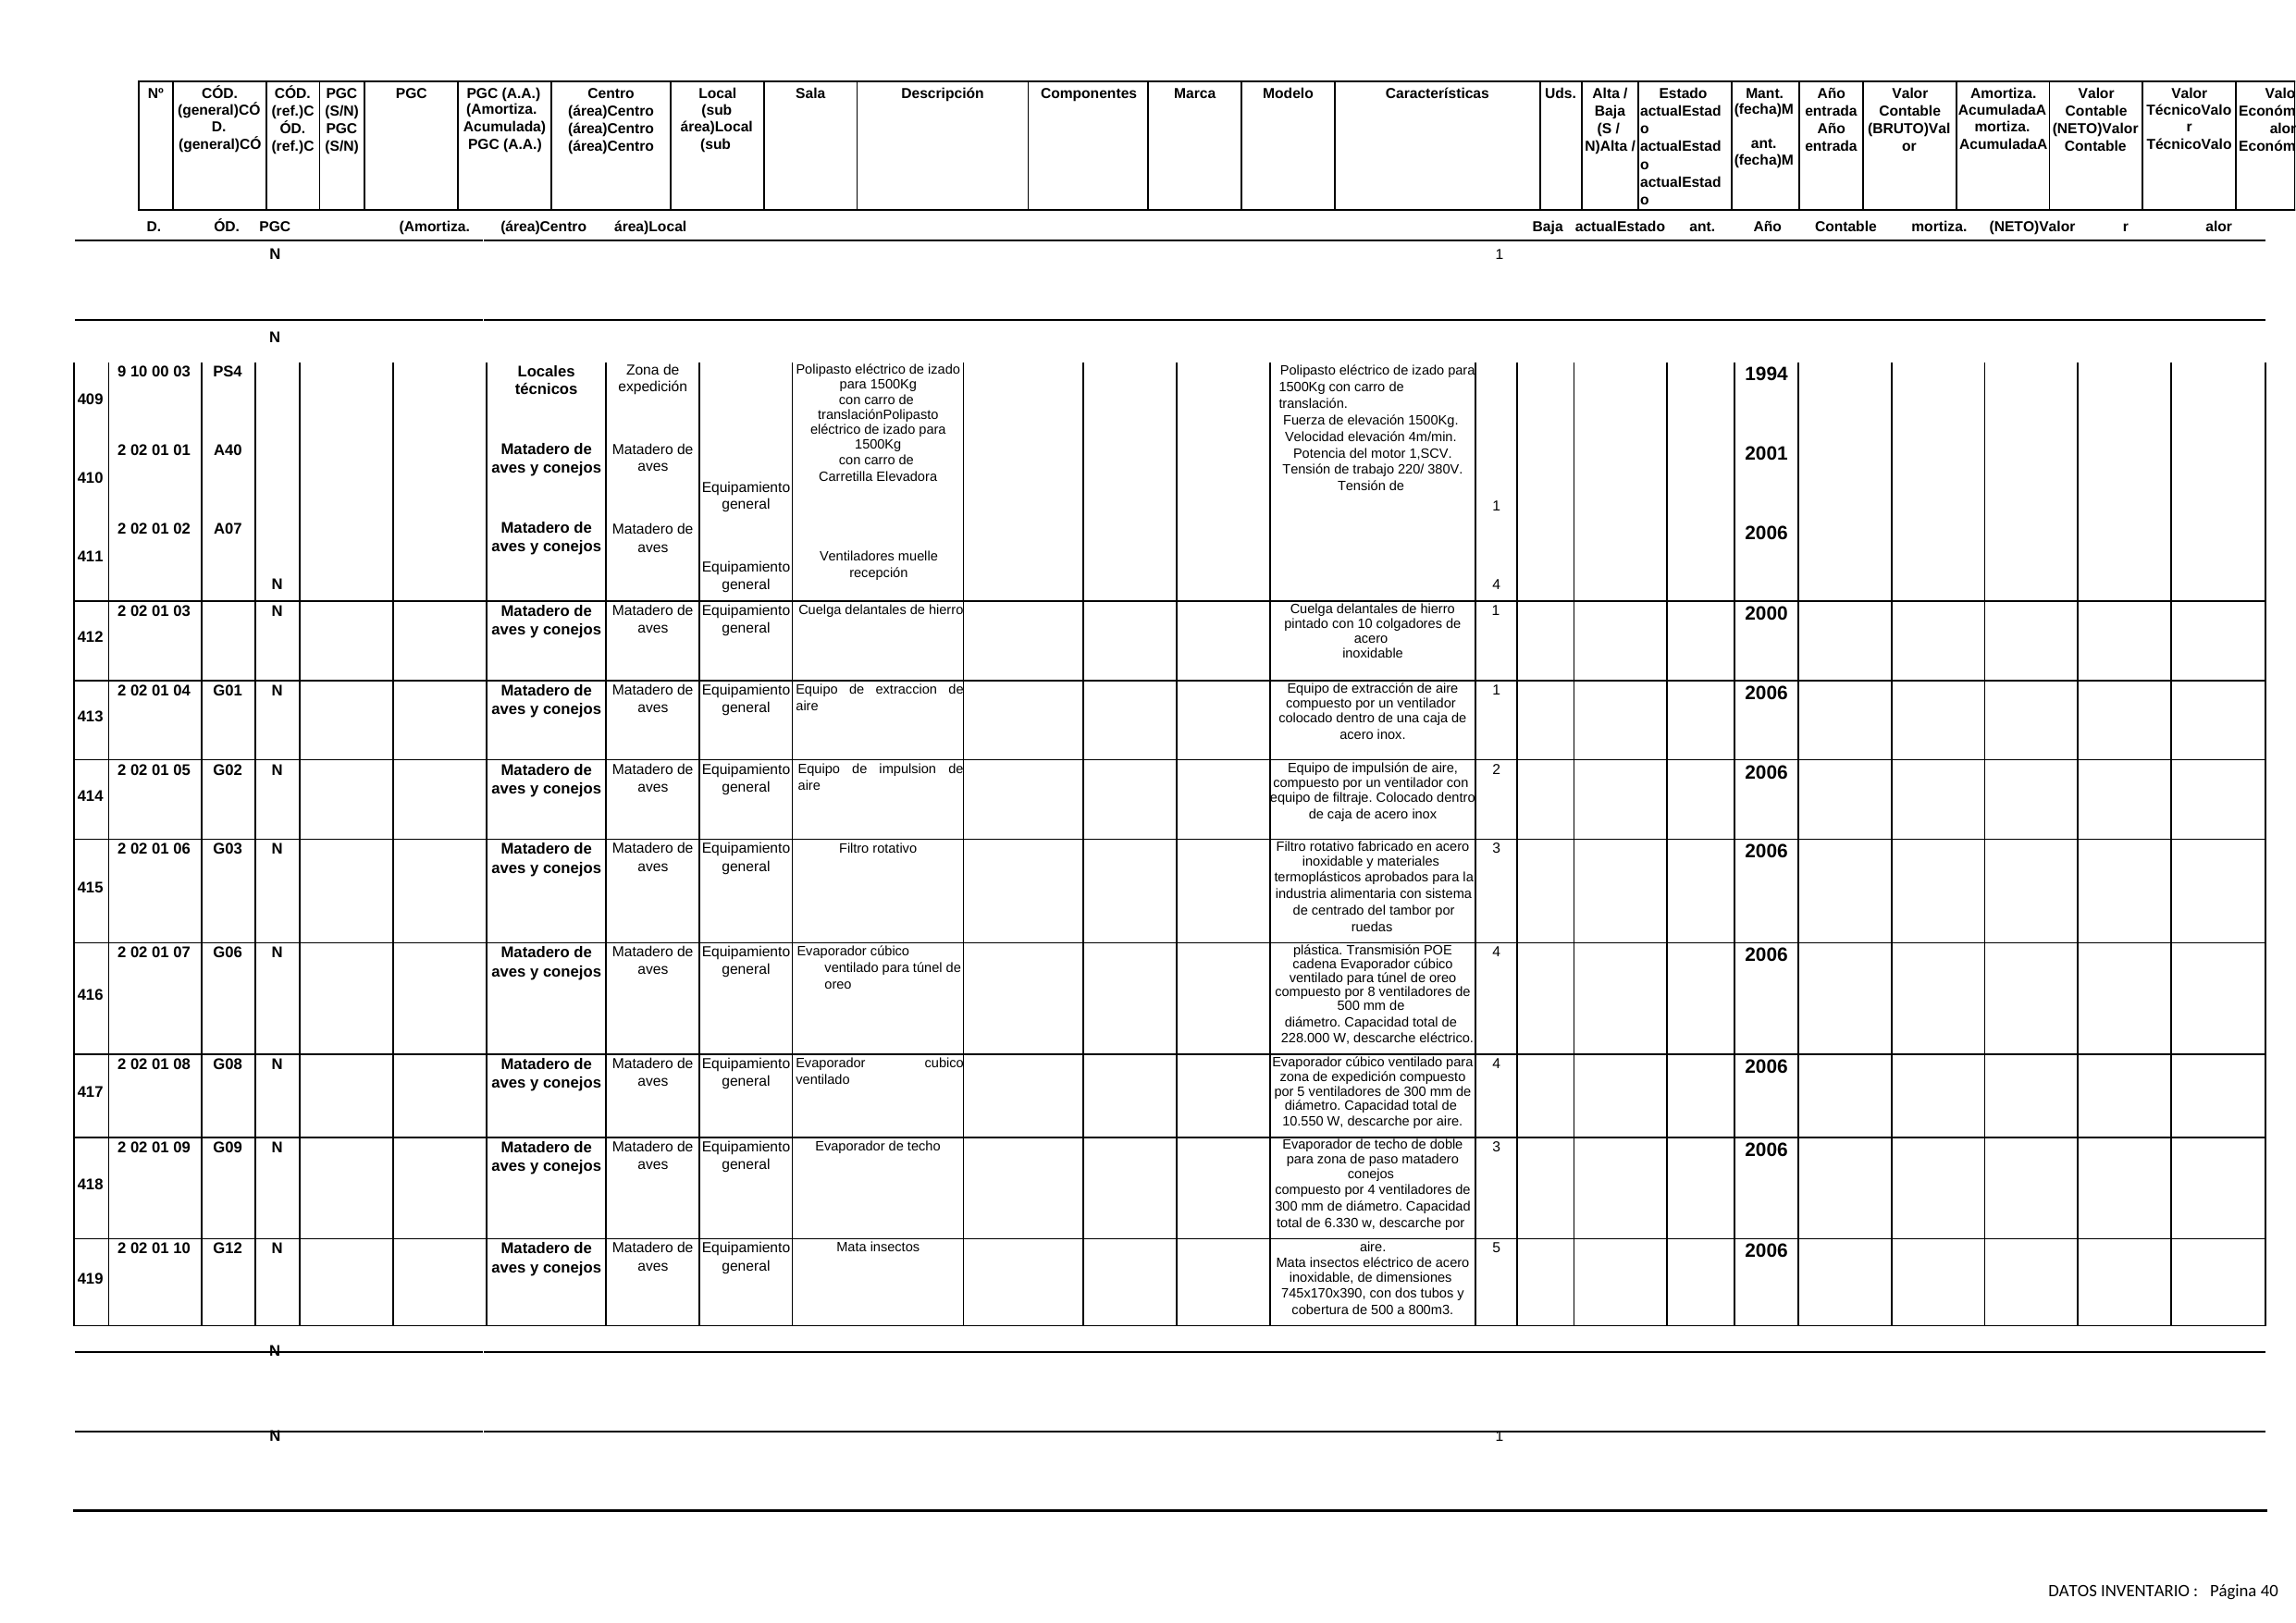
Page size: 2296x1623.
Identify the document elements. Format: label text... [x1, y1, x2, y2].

table_cell [1985, 1055, 2077, 1137]
table_cell [1893, 1055, 1984, 1137]
table_cell [1574, 602, 1666, 680]
table_cell [1518, 943, 1574, 1053]
table_cell [1178, 840, 1269, 941]
table_cell [394, 760, 486, 839]
table_cell 2 02 01 06 [109, 840, 201, 941]
table_cell Matadero de aves y conejos [488, 840, 605, 941]
table_cell [1985, 1138, 2077, 1237]
table_cell [1178, 1239, 1269, 1324]
table_cell [1799, 602, 1891, 680]
table_cell [1574, 1138, 1666, 1237]
table_cell Filtro rotativo fabricado en acero inoxidable y materiales termoplásticos aprobados para la industria alimentaria con sistema de centrado del tambor por ruedas [1271, 840, 1475, 941]
table_cell [1799, 682, 1891, 759]
table_cell [964, 840, 1082, 941]
table_cell Evaporador cúbico ventilado para túnel de oreo [793, 943, 963, 1053]
table_cell 2 02 01 10 [109, 1239, 201, 1324]
table_cell 412 [75, 602, 108, 680]
table_cell Equipamiento general [700, 1239, 792, 1324]
table_cell [1178, 1055, 1269, 1137]
table_cell [1893, 943, 1984, 1053]
table_cell [301, 682, 392, 759]
table_cell [394, 1055, 486, 1137]
table_cell Matadero de aves [607, 943, 698, 1053]
table_cell plástica. Transmisión POE cadena Evaporador cúbico ventilado para túnel de oreo compuesto por 8 ventiladores de 500 mm de diámetro. Capacidad total de 228.000 W, descarche eléctrico. [1271, 943, 1475, 1053]
table_cell [1518, 1239, 1574, 1324]
table_header [1178, 363, 1269, 600]
table_cell [301, 1239, 392, 1324]
table_cell Equipamiento general [700, 840, 792, 941]
table_cell [2172, 840, 2265, 941]
table_cell N [256, 1239, 299, 1324]
table_cell [964, 602, 1082, 680]
table_cell [2172, 1239, 2265, 1324]
table_cell Matadero de aves [607, 1239, 698, 1324]
table_cell [2079, 1055, 2170, 1137]
table_header 1994 2001 2006 [1735, 363, 1797, 600]
table_cell N [256, 840, 299, 941]
table_cell 2006 [1735, 682, 1797, 759]
table_cell [1178, 1138, 1269, 1237]
table_cell [1178, 943, 1269, 1053]
table_cell [1893, 760, 1984, 839]
table_cell 2 02 01 05 [109, 760, 201, 839]
table_cell 4 [1476, 943, 1516, 1053]
table_cell 2000 [1735, 602, 1797, 680]
table_cell [2079, 1138, 2170, 1237]
table_cell 413 [75, 682, 108, 759]
table_cell [1799, 943, 1891, 1053]
table_cell 2006 [1735, 1055, 1797, 1137]
table_cell 2 02 01 08 [109, 1055, 201, 1137]
table_cell 416 [75, 943, 108, 1053]
table_cell 4 [1476, 1055, 1516, 1137]
table_cell Equipamiento general [700, 760, 792, 839]
table_cell [301, 1055, 392, 1137]
table_cell [394, 840, 486, 941]
table_cell G06 [203, 943, 254, 1053]
table_cell [2079, 840, 2170, 941]
table_cell Equipamiento general [700, 682, 792, 759]
table_cell [1893, 682, 1984, 759]
table_cell [1084, 943, 1176, 1053]
table_header Polipasto eléctrico de izado para 1500Kg con carro de translaciónPolipasto eléctrico de izado para 1500Kg con carro de Carretilla Elevadora Ventiladores muelle recepción [793, 363, 963, 600]
table_cell Evaporador cúbico ventilado para zona de expedición compuesto por 5 ventiladores de 300 mm de diámetro. Capacidad total de 10.550 W, descarche por aire. [1271, 1055, 1475, 1137]
table_header Polipasto eléctrico de izado para 1500Kg con carro de translación. Fuerza de elevación 1500Kg. Velocidad elevación 4m/min. Potencia del motor 1,SCV. Tensión de trabajo 220/ 380V. Tensión de [1271, 363, 1475, 600]
table_cell Mata insectos [793, 1239, 963, 1324]
table_cell [1668, 602, 1734, 680]
table_header [1985, 363, 2077, 600]
table_cell [1668, 1138, 1734, 1237]
table_cell [1084, 760, 1176, 839]
table_cell [1799, 760, 1891, 839]
table_cell Matadero de aves [607, 840, 698, 941]
table_cell [394, 602, 486, 680]
table_cell Matadero de aves [607, 760, 698, 839]
table_header [394, 363, 486, 600]
table_cell Matadero de aves [607, 1138, 698, 1237]
table_cell [1084, 682, 1176, 759]
table_cell [1985, 1239, 2077, 1324]
table_cell [301, 602, 392, 680]
table_cell [2172, 682, 2265, 759]
table_cell [1799, 1138, 1891, 1237]
table_cell [1985, 943, 2077, 1053]
table_cell [2079, 602, 2170, 680]
table_cell Equipamiento general [700, 1055, 792, 1137]
table_cell Evaporador cubico ventilado [793, 1055, 963, 1137]
table_cell [1518, 682, 1574, 759]
table_cell Equipamiento general [700, 943, 792, 1053]
table_cell [1084, 1055, 1176, 1137]
table_cell 2006 [1735, 840, 1797, 941]
table_cell 414 [75, 760, 108, 839]
table_cell [1668, 1239, 1734, 1324]
table_cell [2172, 1138, 2265, 1237]
table_cell [1178, 760, 1269, 839]
table_cell Evaporador de techo de doble para zona de paso matadero conejos compuesto por 4 ventiladores de 300 mm de diámetro. Capacidad total de 6.330 w, descarche por [1271, 1138, 1475, 1237]
table_cell [1893, 1239, 1984, 1324]
table_header [1799, 363, 1891, 600]
table_cell [1574, 943, 1666, 1053]
table_cell 2 02 01 07 [109, 943, 201, 1053]
table_header [964, 363, 1082, 600]
table_cell [394, 1239, 486, 1324]
table_cell G01 [203, 682, 254, 759]
table_header Locales técnicos Matadero de aves y conejos Matadero de aves y conejos [488, 363, 605, 600]
table_header 409 410 411 [75, 363, 108, 600]
table_cell G09 [203, 1138, 254, 1237]
table_cell 3 [1476, 1138, 1516, 1237]
table_cell 419 [75, 1239, 108, 1324]
table_cell [1985, 602, 2077, 680]
table_header [2172, 363, 2265, 600]
table_cell [2172, 943, 2265, 1053]
table_cell Cuelga delantales de hierro pintado con 10 colgadores de acero inoxidable [1271, 602, 1475, 680]
table_cell [1084, 840, 1176, 941]
table_cell N [256, 602, 299, 680]
table_cell [394, 682, 486, 759]
table_cell 417 [75, 1055, 108, 1137]
table_header N [256, 363, 299, 600]
table_cell [964, 1239, 1082, 1324]
table_cell 5 [1476, 1239, 1516, 1324]
table_cell Evaporador de techo [793, 1138, 963, 1237]
table_cell Equipo de extracción de aire compuesto por un ventilador colocado dentro de una caja de acero inox. [1271, 682, 1475, 759]
table_cell N [256, 682, 299, 759]
table_cell [2172, 760, 2265, 839]
table_cell 1 [1476, 602, 1516, 680]
table_cell [1574, 760, 1666, 839]
table_cell [1178, 682, 1269, 759]
table_cell [301, 840, 392, 941]
table_cell [1574, 682, 1666, 759]
table_cell [1985, 840, 2077, 941]
table_cell 2 02 01 09 [109, 1138, 201, 1237]
table_header [1574, 363, 1666, 600]
table_cell G08 [203, 1055, 254, 1137]
table_cell 2 [1476, 760, 1516, 839]
table_cell 2 02 01 03 [109, 602, 201, 680]
table_cell Equipo de impulsión de aire, compuesto por un ventilador con equipo de filtraje. Colocado dentro de caja de acero inox [1271, 760, 1475, 839]
table_cell G02 [203, 760, 254, 839]
table_header [301, 363, 392, 600]
table_cell [1893, 840, 1984, 941]
table_cell N [256, 943, 299, 1053]
table_cell Matadero de aves y conejos [488, 602, 605, 680]
table_cell 1 [1476, 682, 1516, 759]
table_header 9 10 00 03 2 02 01 01 2 02 01 02 [109, 363, 201, 600]
table_cell [1893, 602, 1984, 680]
table_cell [1668, 682, 1734, 759]
table_cell [1178, 602, 1269, 680]
table_cell [2079, 760, 2170, 839]
table_cell [1668, 760, 1734, 839]
table_header [1893, 363, 1984, 600]
table_header Zona de expedición Matadero de aves Matadero de aves [607, 363, 698, 600]
table_cell [394, 1138, 486, 1237]
table_cell 2006 [1735, 1138, 1797, 1237]
table_cell [1985, 682, 2077, 759]
table_cell [1668, 840, 1734, 941]
table_cell 2006 [1735, 760, 1797, 839]
table_cell Equipamiento general [700, 1138, 792, 1237]
table_cell [2172, 602, 2265, 680]
table_header Equipamiento general Equipamiento general [700, 363, 792, 600]
table_cell [964, 760, 1082, 839]
table_cell G03 [203, 840, 254, 941]
table_cell Matadero de aves y conejos [488, 943, 605, 1053]
table_cell [2079, 943, 2170, 1053]
table_cell [2079, 682, 2170, 759]
table_cell Equipo de extraccion de aire [793, 682, 963, 759]
table_header 1 4 [1476, 363, 1516, 600]
table_cell [1518, 1055, 1574, 1137]
table_header [1518, 363, 1574, 600]
table_cell [1799, 1055, 1891, 1137]
table_cell [2079, 1239, 2170, 1324]
table_cell [1084, 1239, 1176, 1324]
table_cell [1799, 840, 1891, 941]
table_header PS4 A40 A07 [203, 363, 254, 600]
table_cell [1799, 1239, 1891, 1324]
table_cell Matadero de aves y conejos [488, 1138, 605, 1237]
table_cell 2006 [1735, 943, 1797, 1053]
table_cell 418 [75, 1138, 108, 1237]
table_cell Equipamiento general [700, 602, 792, 680]
table_cell [1518, 1138, 1574, 1237]
table_cell [1518, 760, 1574, 839]
table_header [1084, 363, 1176, 600]
table_cell [1518, 840, 1574, 941]
table_cell 3 [1476, 840, 1516, 941]
table_cell N [256, 1055, 299, 1137]
table_cell [1985, 760, 2077, 839]
table_cell aire. Mata insectos eléctrico de acero inoxidable, de dimensiones 745x170x390, con dos tubos y cobertura de 500 a 800m3. [1271, 1239, 1475, 1324]
table_cell [301, 943, 392, 1053]
table_cell Matadero de aves [607, 602, 698, 680]
table_cell [1084, 1138, 1176, 1237]
table_cell Cuelga delantales de hierro [793, 602, 963, 680]
table_cell N [256, 760, 299, 839]
table_cell [1668, 1055, 1734, 1137]
table_cell [394, 943, 486, 1053]
table_cell [1893, 1138, 1984, 1237]
table_cell N [256, 1138, 299, 1237]
table_cell [1668, 943, 1734, 1053]
table_cell [1084, 602, 1176, 680]
table_cell [1518, 602, 1574, 680]
table_cell Matadero de aves y conejos [488, 760, 605, 839]
table_cell [301, 1138, 392, 1237]
table_cell [1574, 1239, 1666, 1324]
table_cell Matadero de aves [607, 682, 698, 759]
table_cell 415 [75, 840, 108, 941]
table_cell [1574, 1055, 1666, 1137]
table_cell 2 02 01 04 [109, 682, 201, 759]
table_cell Matadero de aves y conejos [488, 1239, 605, 1324]
table_cell Matadero de aves [607, 1055, 698, 1137]
table_cell 2006 [1735, 1239, 1797, 1324]
table_cell G12 [203, 1239, 254, 1324]
table_cell Filtro rotativo [793, 840, 963, 941]
table_header [2079, 363, 2170, 600]
table_cell [203, 602, 254, 680]
table_cell [964, 682, 1082, 759]
table_cell [964, 1055, 1082, 1137]
table_cell [301, 760, 392, 839]
table_cell Matadero de aves y conejos [488, 1055, 605, 1137]
table_cell Matadero de aves y conejos [488, 682, 605, 759]
table_header [1668, 363, 1734, 600]
table_cell [2172, 1055, 2265, 1137]
table_cell [964, 943, 1082, 1053]
table_cell [1574, 840, 1666, 941]
table_cell Equipo de impulsion de aire [793, 760, 963, 839]
table_cell [964, 1138, 1082, 1237]
